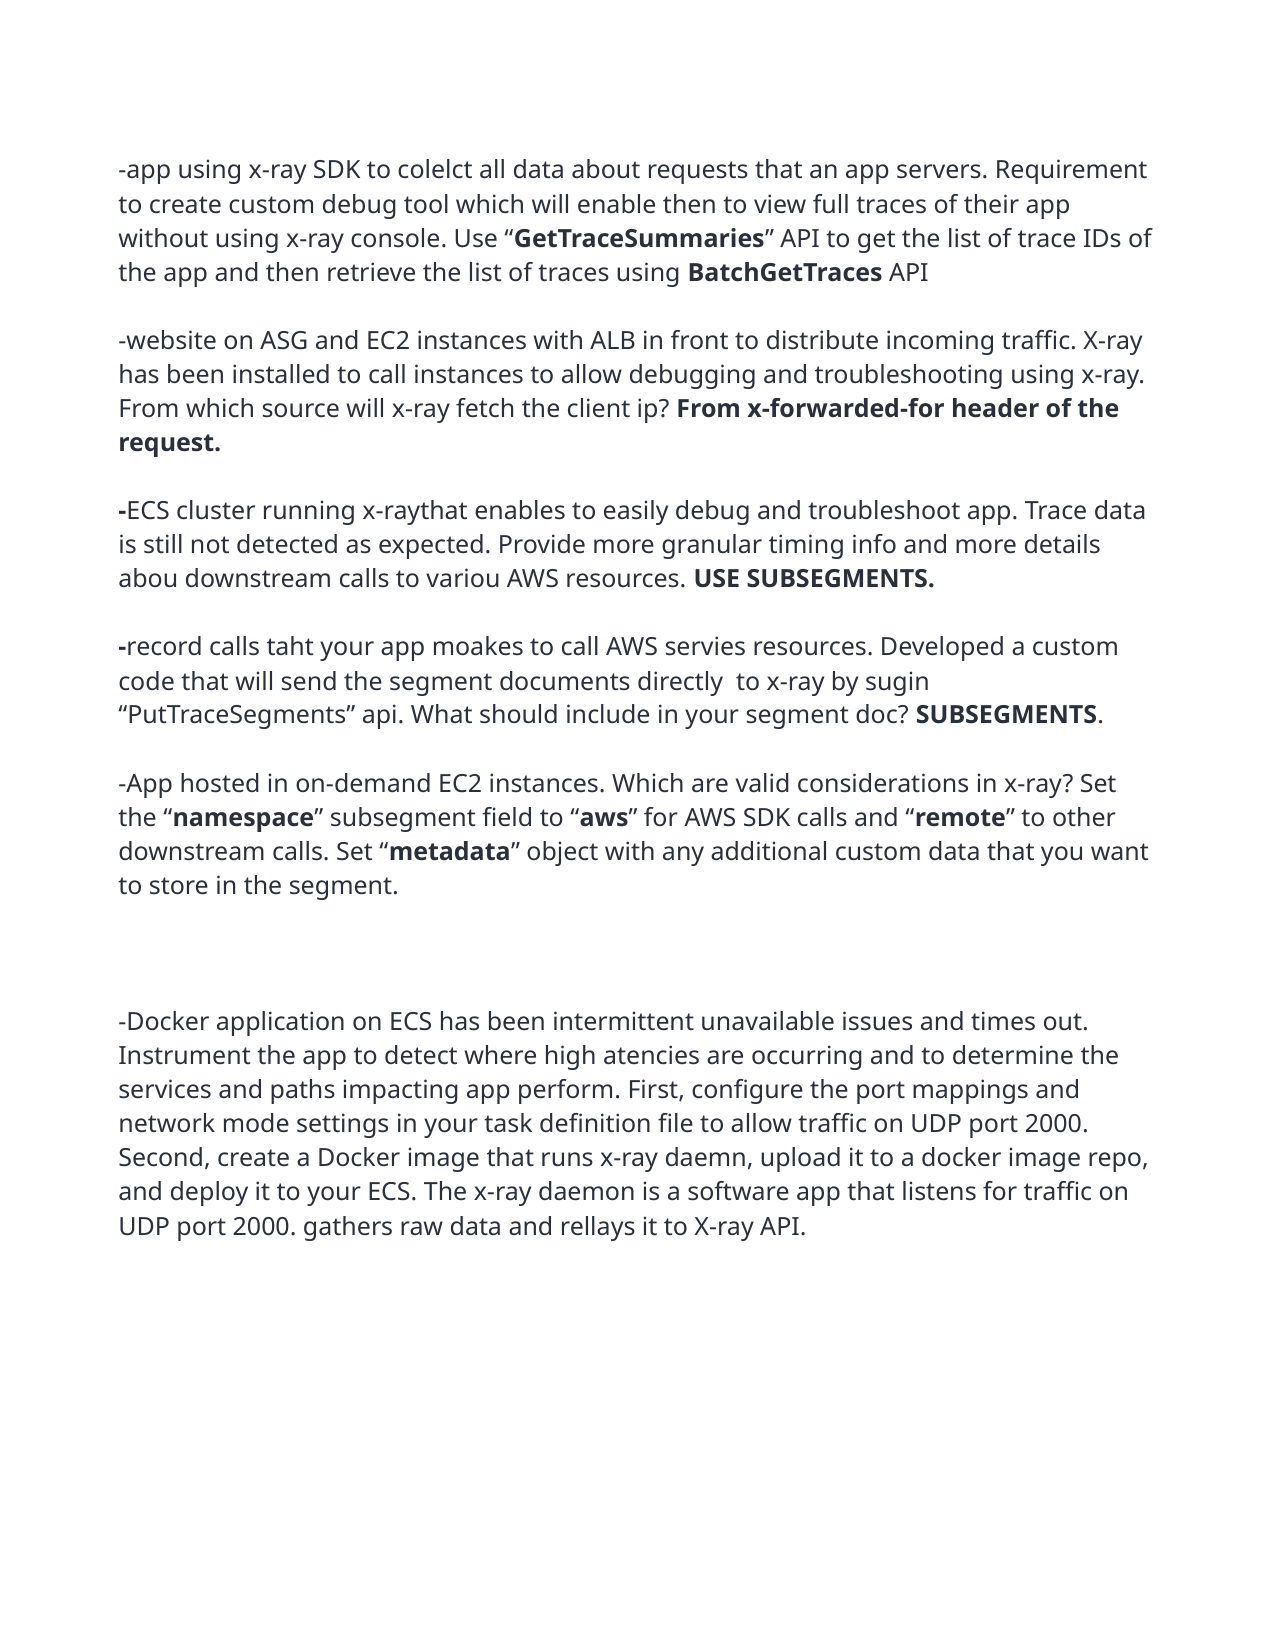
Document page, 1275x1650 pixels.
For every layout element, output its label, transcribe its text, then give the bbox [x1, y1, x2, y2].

text -App hosted in on-demand EC2 instances. Which are valid considerations in x-ray? Set the “namespace” subsegment field to “aws” for AWS SDK calls and “remote” to other downstream calls. Set “metadata” object with any additional custom data that you want to store in the segment. [118, 765, 1157, 902]
text -website on ASG and EC2 instances with ALB in front to distribute incoming traffic. X-ray has been installed to call instances to allow debugging and troubleshooting using x-ray. From which source will x-ray fetch the client ip? From x-forwarded-for header of the request. [118, 322, 1157, 459]
text -ECS cluster running x-raythat enables to easily debug and troubleshoot app. Trace data is still not detected as expected. Provide more granular timing info and more details abou downstream calls to variou AWS resources. USE SUBSEGMENTS. [118, 493, 1157, 595]
text -app using x-ray SDK to colelct all data about requests that an app servers. Requirement to create custom debug tool which will enable then to view full traces of their app without using x-ray console. Use “GetTraceSummaries” API to get the list of trace IDs of the app and then retrieve the list of traces using BatchGetTraces API [118, 152, 1157, 288]
text -Docker application on ECS has been intermittent unavailable issues and times out. Instrument the app to detect where high atencies are occurring and to determine the services and paths impacting app perform. First, configure the port mappings and network mode settings in your task definition file to allow traffic on UDP port 2000. Second, create a Docker image that runs x-ray daemn, upload it to a docker image repo, and deploy it to your ECS. The x-ray daemon is a software app that listens for traffic on UDP port 2000. gathers raw data and rellays it to X-ray API. [118, 1004, 1157, 1242]
text -record calls taht your app moakes to call AWS servies resources. Developed a custom code that will send the segment documents directly to x-ray by sugin “PutTraceSegments” api. What should include in your segment doc? SUBSEGMENTS. [118, 629, 1157, 731]
